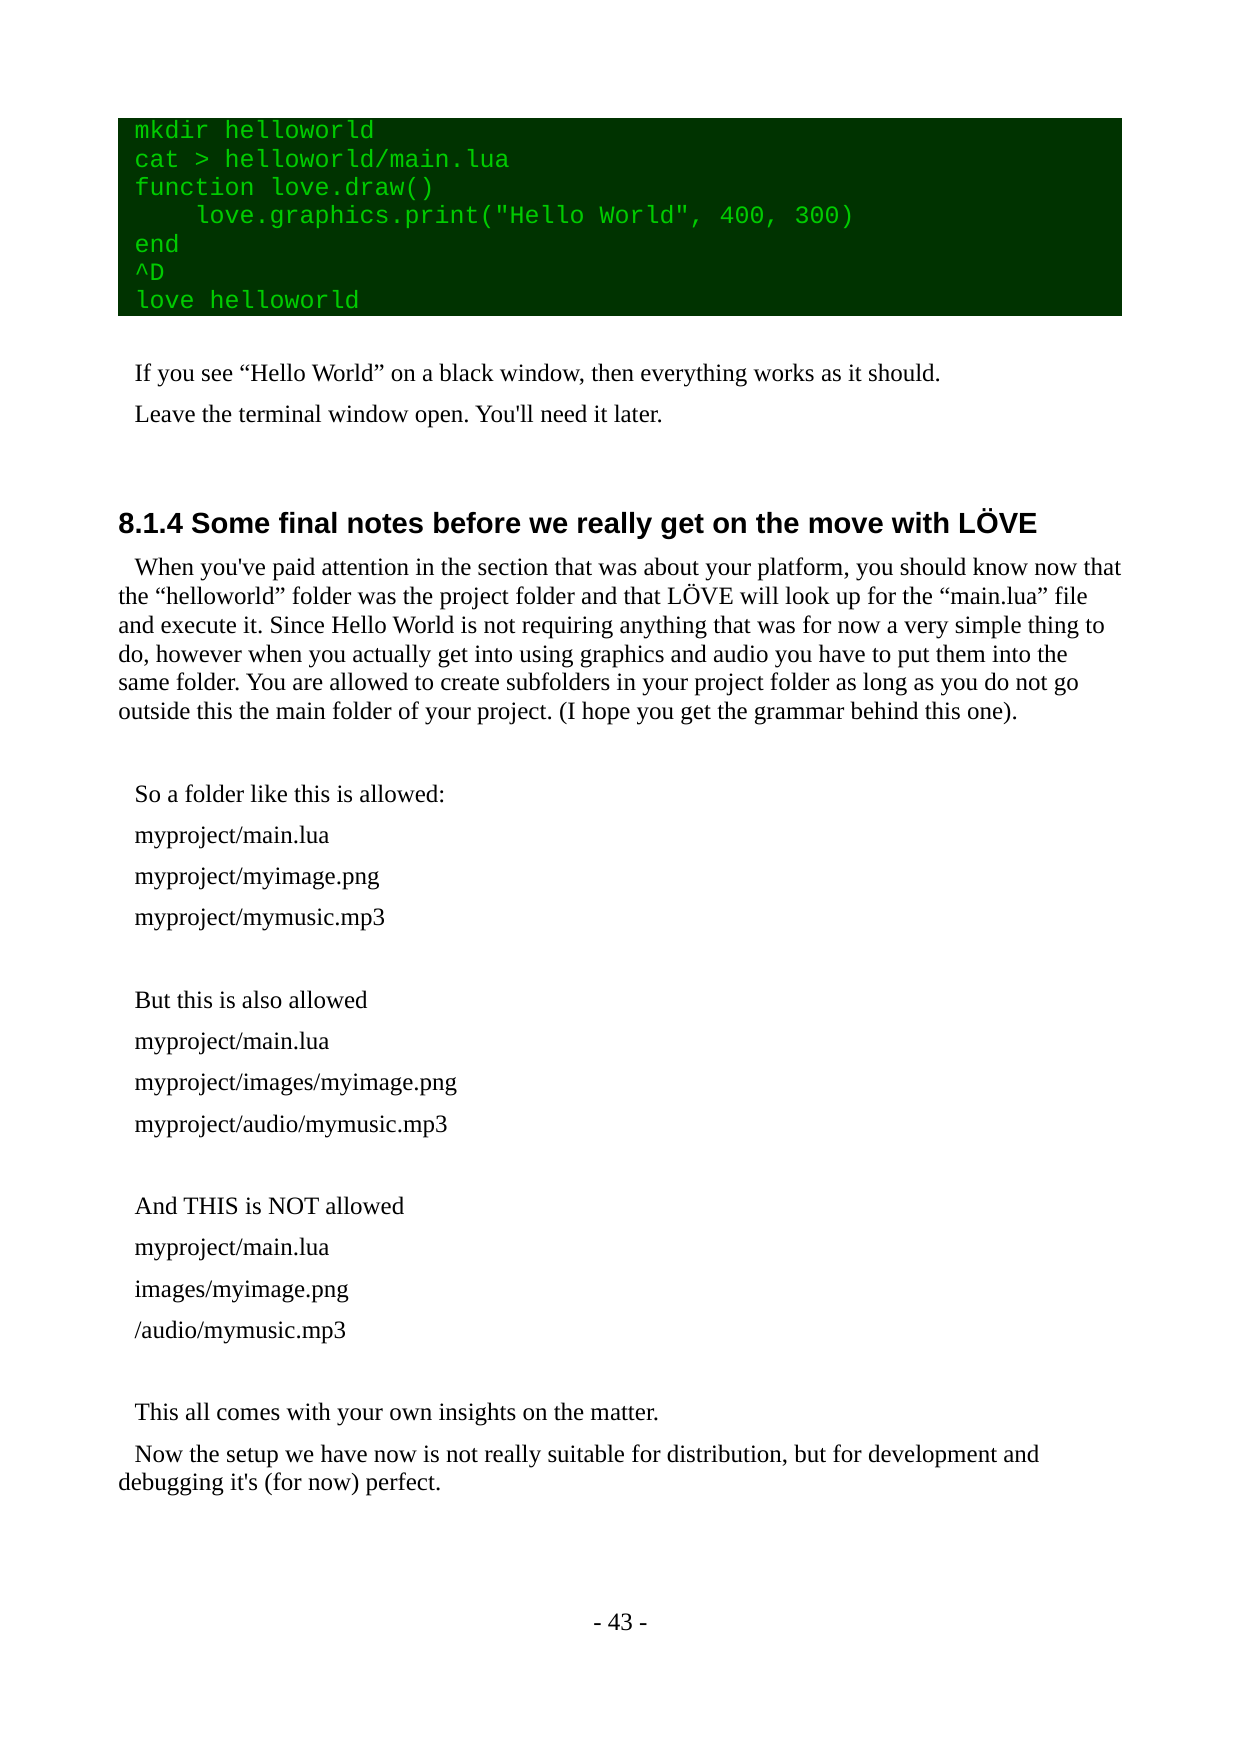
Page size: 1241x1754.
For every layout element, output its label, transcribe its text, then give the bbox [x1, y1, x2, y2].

text images/myimage.png [118, 1274, 1122, 1302]
text myproject/main.lua [118, 1232, 1122, 1261]
text When you've paid attention in the section that was about your platform, you should know now that the “helloworld” folder was the project folder and that LÖVE will look up for the “main.lua” file and execute it. Since Hello World is not requiring anything that was for now a very simple thing to do, however when you actually get into using graphics and audio you have to put them into the same folder. You are allowed to create subfolders in your project folder as long as you do not go outside this the main folder of your project. (I hope you get the grammar behind this one). [118, 552, 1122, 725]
subtitle 8.1.4 Some final notes before we really get on the move with LÖVE [118, 506, 1122, 540]
text Now the setup we have now is not really suitable for distribution, but for development and debugging it's (for now) perfect. [118, 1439, 1122, 1496]
text function love.draw() [118, 175, 1122, 203]
text myproject/main.lua [118, 1026, 1122, 1055]
text myproject/main.lua [118, 820, 1122, 849]
text cat > helloworld/main.lua [118, 146, 1122, 175]
text /audio/mymusic.mp3 [118, 1315, 1122, 1344]
text So a folder like this is allowed: [118, 779, 1122, 807]
text If you see “Hello World” on a black window, then everything works as it should. [118, 358, 1122, 386]
text But this is also allowed [118, 985, 1122, 1014]
text love helloworld [118, 288, 1122, 316]
text Leave the terminal window open. You'll need it later. [118, 399, 1122, 428]
text myproject/mymusic.mp3 [118, 902, 1122, 931]
text myproject/audio/mymusic.mp3 [118, 1109, 1122, 1137]
text myproject/images/myimage.png [118, 1067, 1122, 1096]
text end [118, 231, 1122, 260]
text And THIS is NOT allowed [118, 1191, 1122, 1220]
text love.graphics.print("Hello World", 400, 300) [118, 203, 1122, 231]
text myproject/myimage.png [118, 861, 1122, 890]
text ^D [118, 260, 1122, 288]
text This all comes with your own insights on the matter. [118, 1397, 1122, 1426]
text mkdir helloworld [118, 118, 1122, 146]
